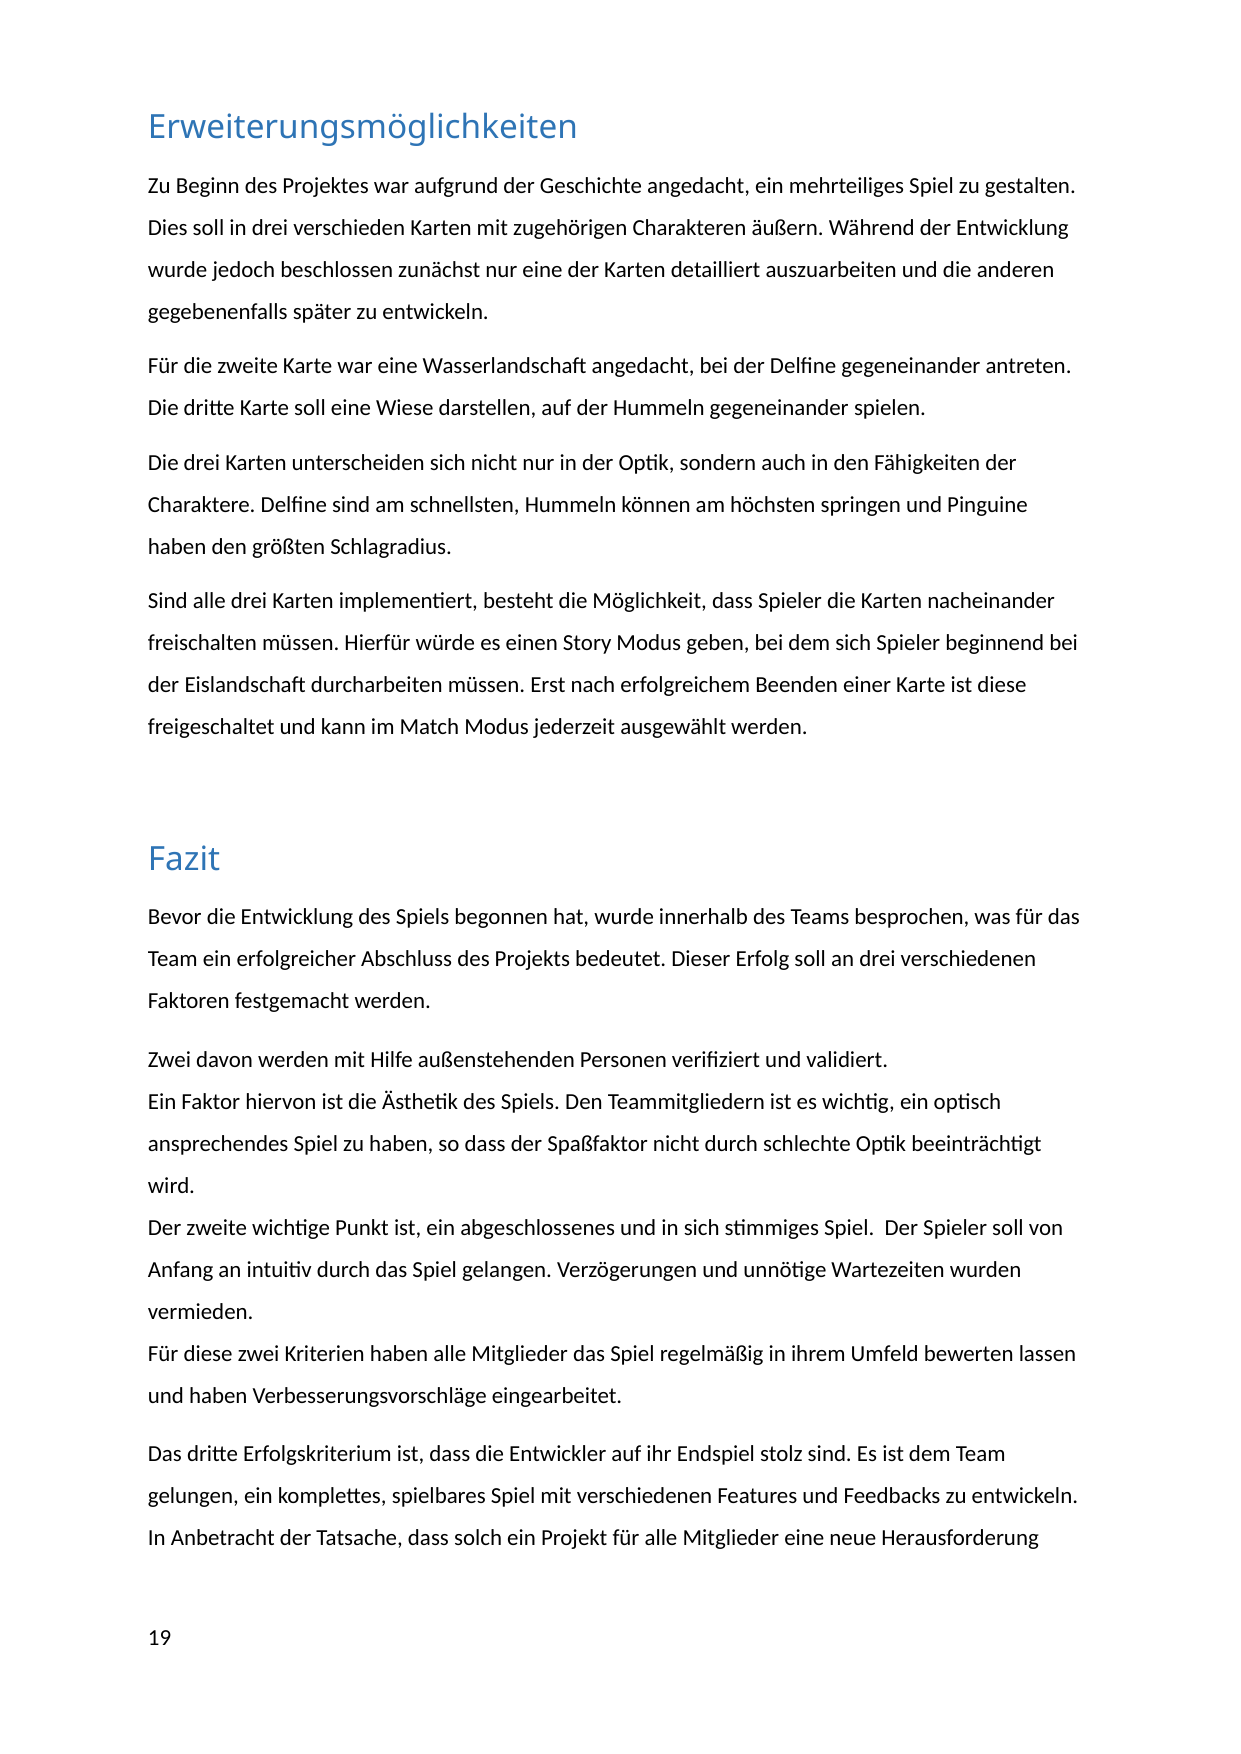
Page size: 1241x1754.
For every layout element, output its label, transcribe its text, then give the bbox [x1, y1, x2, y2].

subtitle Fazit [148, 834, 1093, 880]
subtitle Erweiterungsmöglichkeiten [148, 103, 1093, 148]
text Für die zweite Karte war eine Wasserlandschaft angedacht, bei der Delfine gegeneinander antreten. Die dritte Karte soll eine Wiese darstellen, auf der Hummeln gegeneinander spielen. [148, 352, 1093, 422]
text Sind alle drei Karten implementiert, besteht die Möglichkeit, dass Spieler die Karten nacheinander freischalten müssen. Hierfür würde es einen Story Modus geben, bei dem sich Spieler beginnend bei der Eislandschaft durcharbeiten müssen. Erst nach erfolgreichem Beenden einer Karte ist diese freigeschaltet und kann im Match Modus jederzeit ausgewählt werden. [148, 586, 1093, 740]
text Die drei Karten unterscheiden sich nicht nur in der Optik, sondern auch in den Fähigkeiten der Charaktere. Delfine sind am schnellsten, Hummeln können am höchsten springen und Pinguine haben den größten Schlagradius. [148, 448, 1093, 560]
text Zwei davon werden mit Hilfe außenstehenden Personen verifiziert und validiert. Ein Faktor hiervon ist die Ästhetik des Spiels. Den Teammitgliedern ist es wichtig, ein optisch ansprechendes Spiel zu haben, so dass der Spaßfaktor nicht durch schlechte Optik beeinträchtigt wird. Der zweite wichtige Punkt ist, ein abgeschlossenes und in sich stimmiges Spiel. Der Spieler soll von Anfang an intuitiv durch das Spiel gelangen. Verzögerungen und unnötige Wartezeiten wurden vermieden. Für diese zwei Kriterien haben alle Mitglieder das Spiel regelmäßig in ihrem Umfeld bewerten lassen und haben Verbesserungsvorschläge eingearbeitet. [148, 1045, 1093, 1409]
text Bevor die Entwicklung des Spiels begonnen hat, wurde innerhalb des Teams besprochen, was für das Team ein erfolgreicher Abschluss des Projekts bedeutet. Dieser Erfolg soll an drei verschiedenen Faktoren festgemacht werden. [148, 902, 1093, 1014]
text Zu Beginn des Projektes war aufgrund der Geschichte angedacht, ein mehrteiliges Spiel zu gestalten. Dies soll in drei verschieden Karten mit zugehörigen Charakteren äußern. Während der Entwicklung wurde jedoch beschlossen zunächst nur eine der Karten detailliert auszuarbeiten und die anderen gegebenenfalls später zu entwickeln. [148, 171, 1093, 325]
text Das dritte Erfolgskriterium ist, dass die Entwickler auf ihr Endspiel stolz sind. Es ist dem Team gelungen, ein komplettes, spielbares Spiel mit verschiedenen Features und Feedbacks zu entwickeln. In Anbetracht der Tatsache, dass solch ein Projekt für alle Mitglieder eine neue Herausforderung [148, 1439, 1093, 1551]
